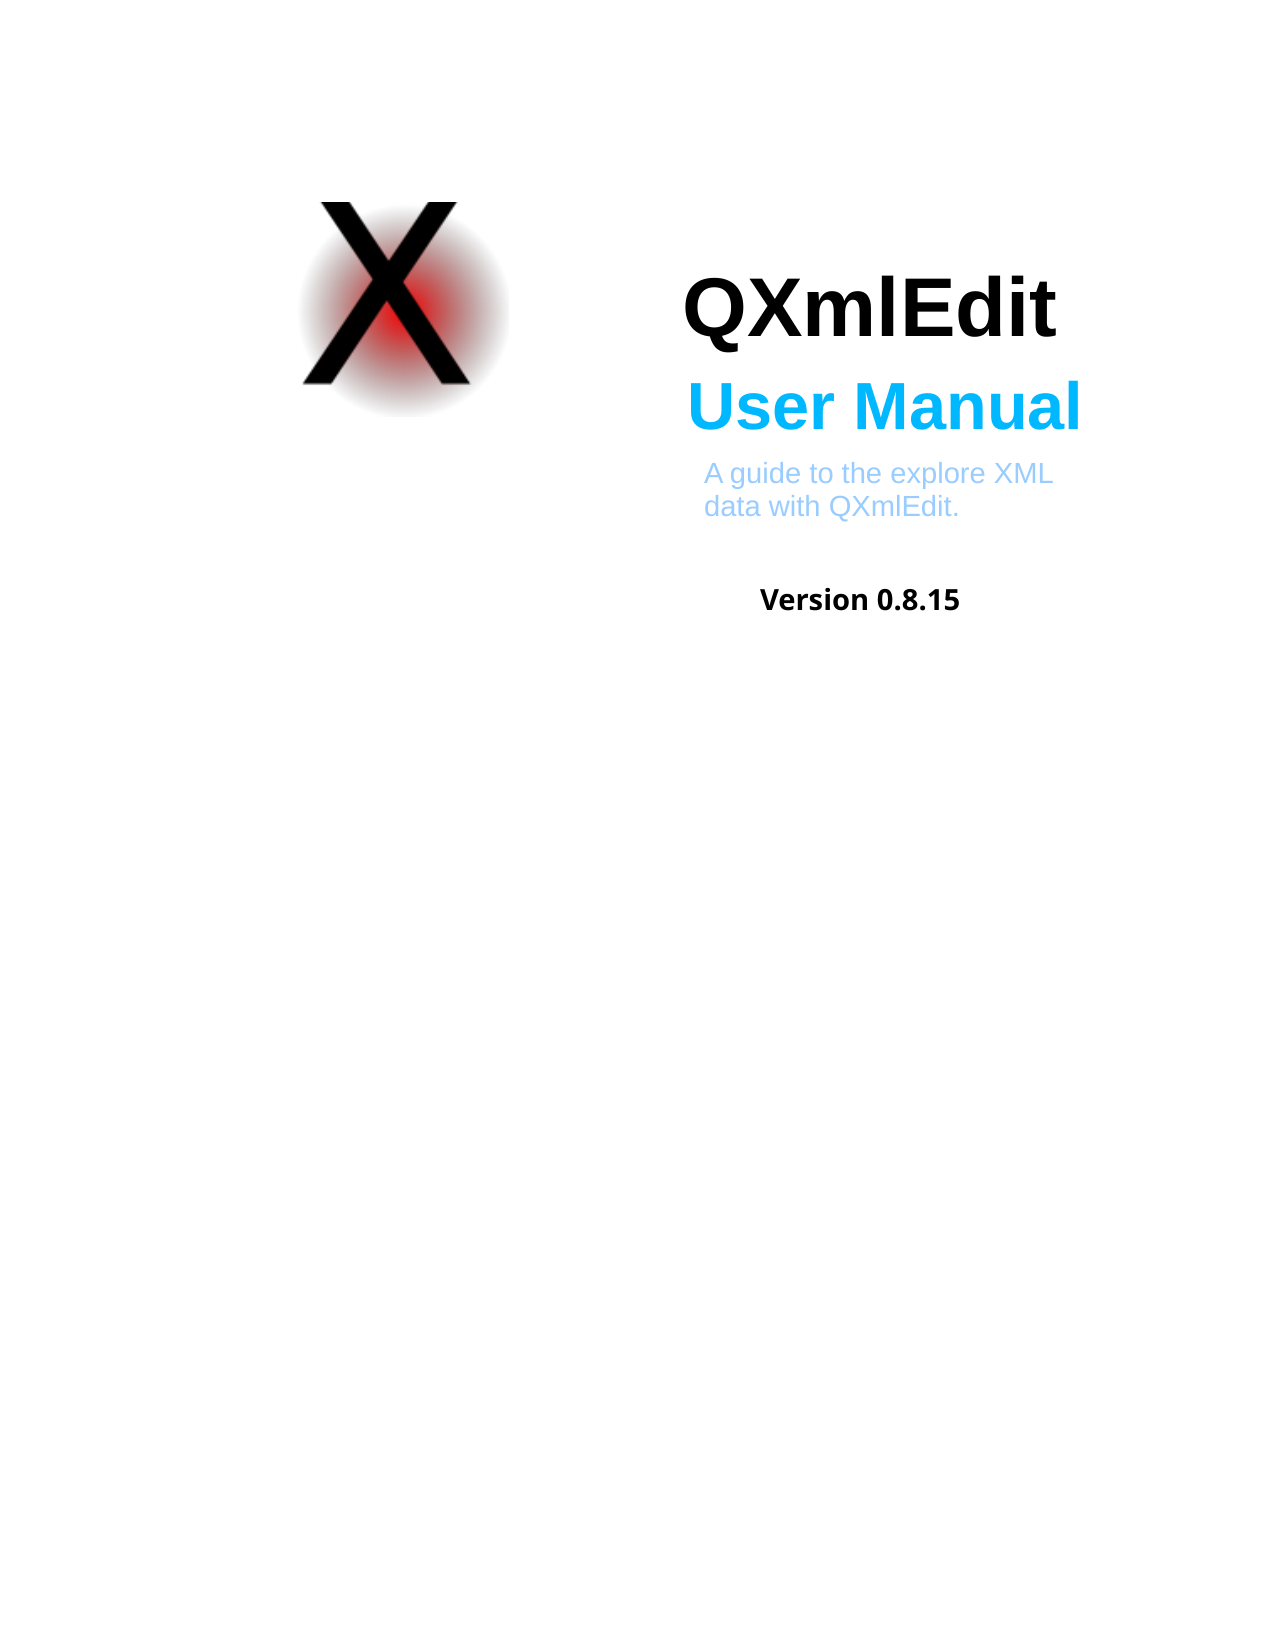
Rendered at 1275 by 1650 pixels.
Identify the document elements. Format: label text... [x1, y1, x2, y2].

text A guide to the explore XML data with QXmlEdit. [704, 456, 1087, 523]
text Version 0.8.15 [187, 579, 1087, 619]
picture [295, 202, 510, 417]
text [187, 258, 295, 354]
text QXmlEdit [510, 258, 1087, 354]
text User Manual [187, 367, 1087, 443]
